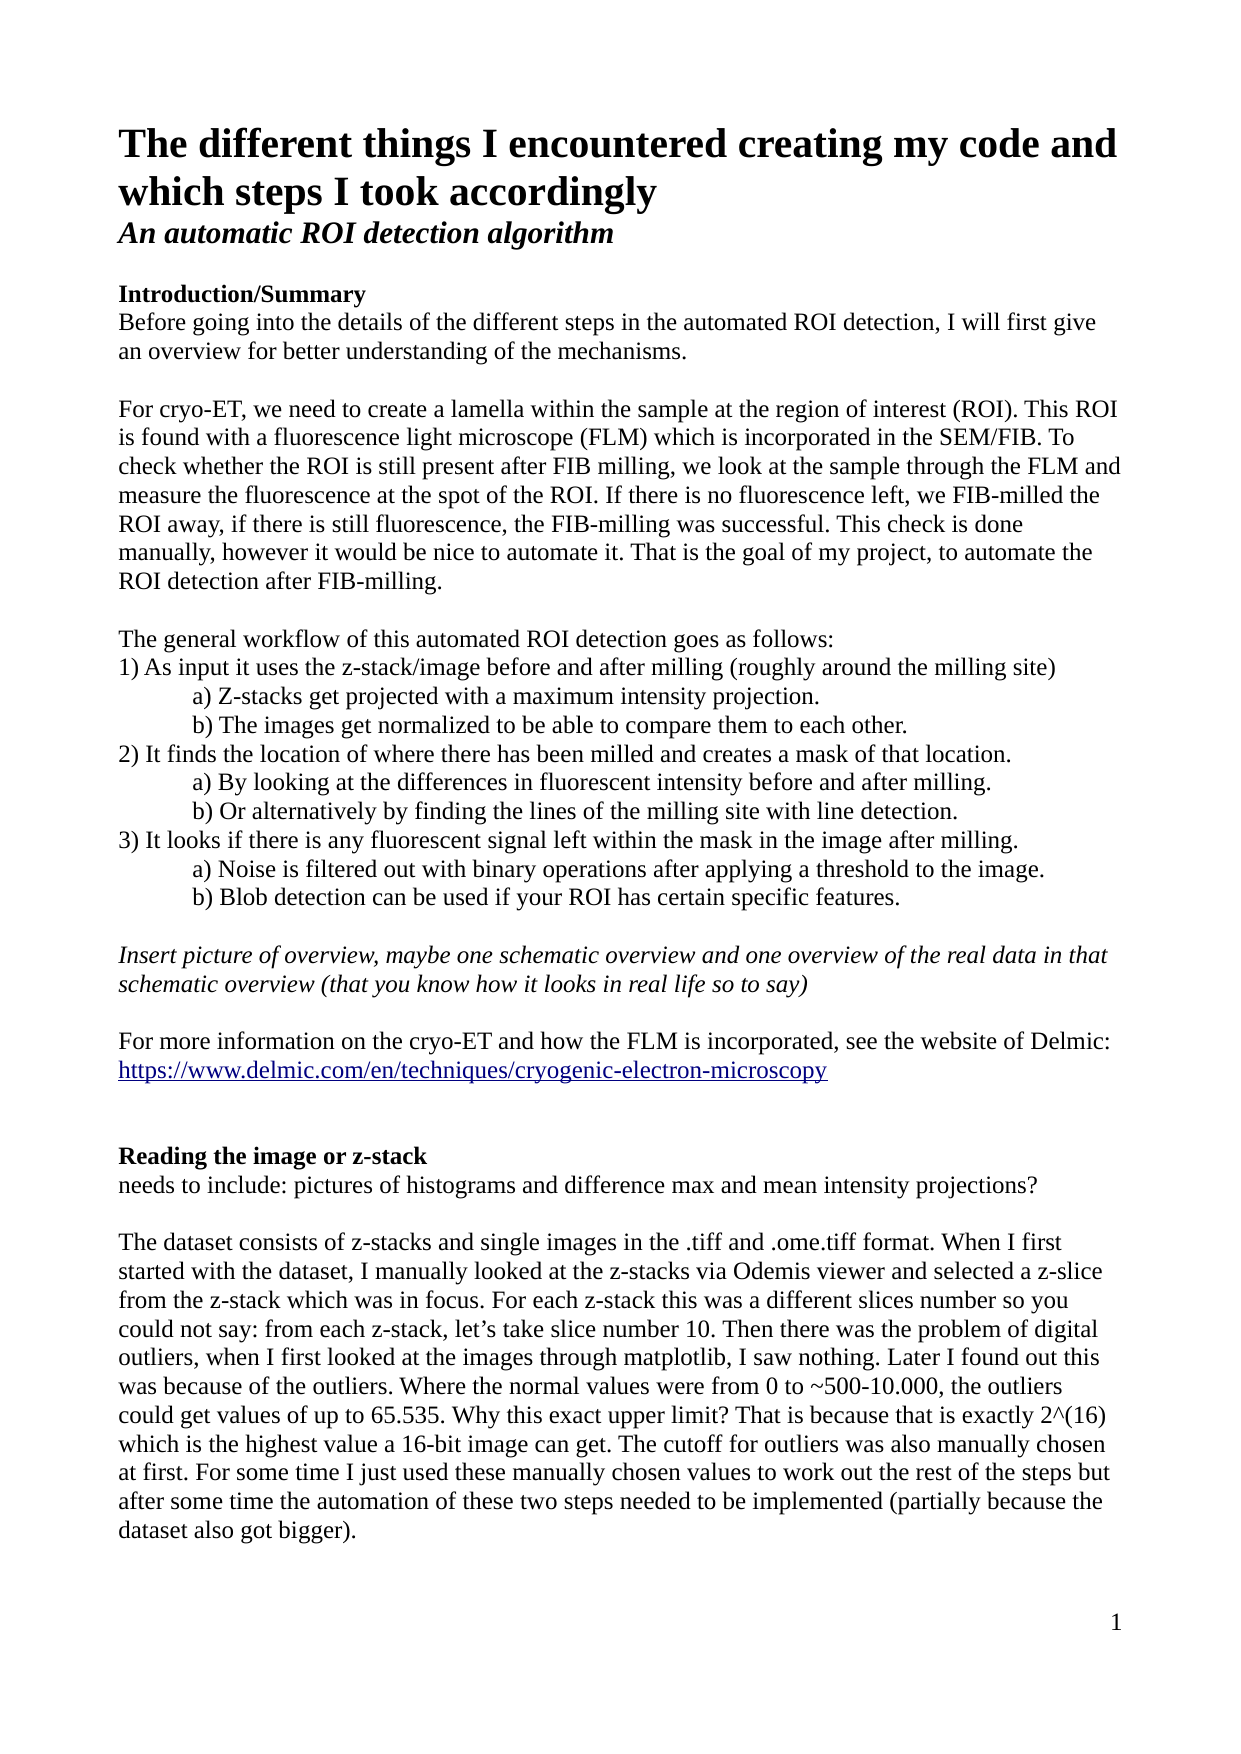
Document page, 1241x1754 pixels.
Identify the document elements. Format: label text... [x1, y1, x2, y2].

text 1) As input it uses the z-stack/image before and after milling (roughly around the milling site) [118, 652, 1122, 681]
text b) Or alternatively by finding the lines of the milling site with line detection. [118, 796, 1122, 825]
text Before going into the details of the different steps in the automated ROI detection, I will first give an overview for better understanding of the mechanisms. [118, 307, 1122, 365]
text The dataset consists of z-stacks and single images in the .tiff and .ome.tiff format. When I first started with the dataset, I manually looked at the z-stacks via Odemis viewer and selected a z-slice from the z-stack which was in focus. For each z-stack this was a different slices number so you could not say: from each z-stack, let’s take slice number 10. Then there was the problem of digital outliers, when I first looked at the images through matplotlib, I saw nothing. Later I found out this was because of the outliers. Where the normal values were from 0 to ~500-10.000, the outliers could get values of up to 65.535. Why this exact upper limit? That is because that is exactly 2^(16) which is the highest value a 16-bit image can get. The cutoff for outliers was also manually chosen at first. For some time I just used these manually chosen values to work out the rest of the steps but after some time the automation of these two steps needed to be implemented (partially because the dataset also got bigger). [118, 1227, 1122, 1544]
text For cryo-ET, we need to create a lamella within the sample at the region of interest (ROI). This ROI is found with a fluorescence light microscope (FLM) which is incorporated in the SEM/FIB. To check whether the ROI is still present after FIB milling, we look at the sample through the FLM and measure the fluorescence at the spot of the ROI. If there is no fluorescence left, we FIB-milled the ROI away, if there is still fluorescence, the FIB-milling was successful. This check is done manually, however it would be nice to automate it. That is the goal of my project, to automate the ROI detection after FIB-milling. [118, 394, 1122, 595]
text Introduction/Summary [118, 279, 1122, 307]
text a) Noise is filtered out with binary operations after applying a threshold to the image. [118, 854, 1122, 882]
text Reading the image or z-stack [118, 1141, 1122, 1170]
text a) By looking at the differences in fluorescent intensity before and after milling. [118, 767, 1122, 796]
text An automatic ROI detection algorithm [118, 214, 1122, 250]
text The general workflow of this automated ROI detection goes as follows: [118, 624, 1122, 652]
text 2) It finds the location of where there has been milled and creates a mask of that location. [118, 739, 1122, 767]
text b) The images get normalized to be able to compare them to each other. [118, 710, 1122, 739]
text needs to include: pictures of histograms and difference max and mean intensity projections? [118, 1170, 1122, 1199]
text Insert picture of overview, maybe one schematic overview and one overview of the real data in that schematic overview (that you know how it looks in real life so to say) [118, 940, 1122, 997]
text For more information on the cryo-ET and how the FLM is incorporated, see the website of Delmic: [118, 1026, 1122, 1055]
text a) Z-stacks get projected with a maximum intensity projection. [118, 681, 1122, 710]
text The different things I encountered creating my code and which steps I took accordingly [118, 118, 1122, 214]
text https://www.delmic.com/en/techniques/cryogenic-electron-microscopy [118, 1055, 1122, 1084]
text b) Blob detection can be used if your ROI has certain specific features. [118, 882, 1122, 911]
text 3) It looks if there is any fluorescent signal left within the mask in the image after milling. [118, 825, 1122, 854]
